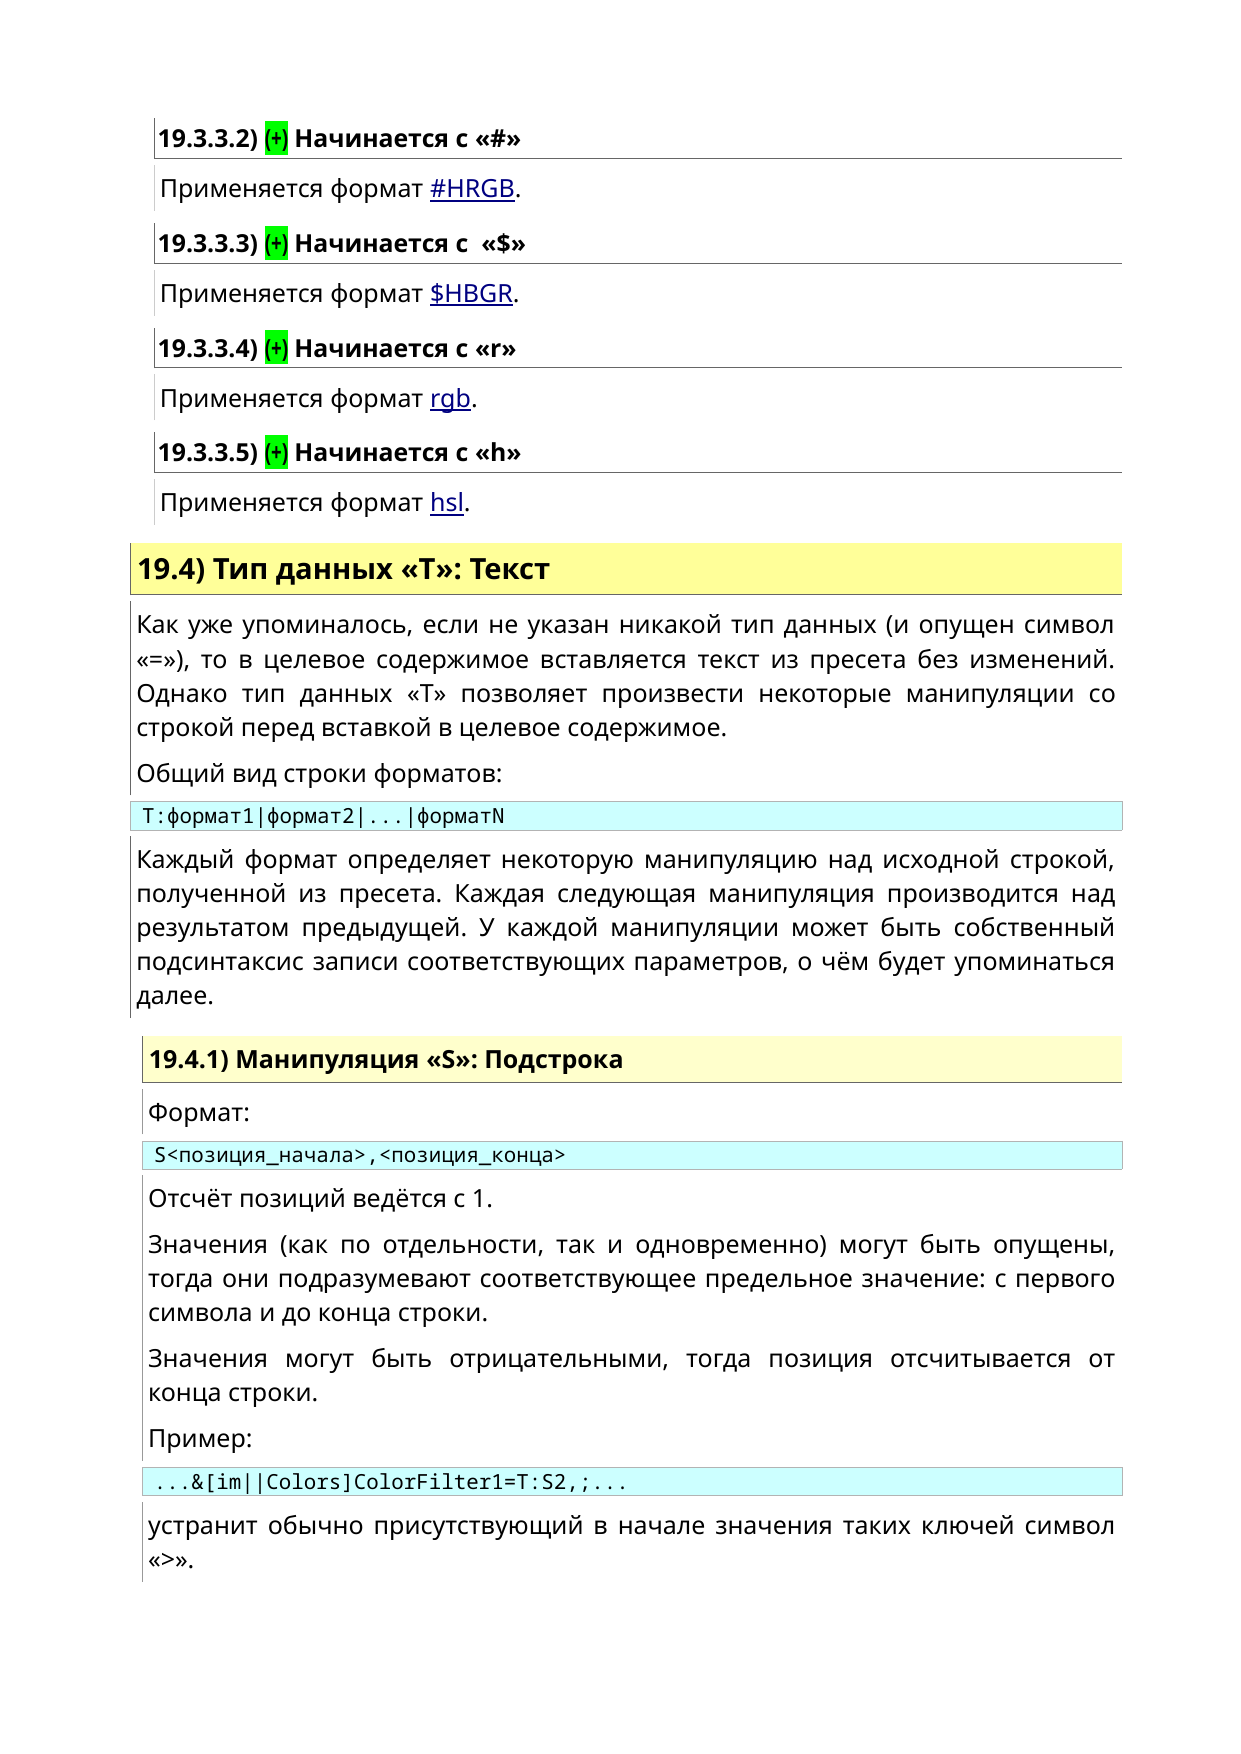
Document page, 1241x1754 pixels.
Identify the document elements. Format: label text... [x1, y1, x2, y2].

text S<позиция_начала>,<позиция_конца> [143, 1142, 1122, 1169]
text Формат: [143, 1089, 1122, 1134]
subtitle Тип данных «T»: Текст [131, 543, 1122, 594]
text Значения могут быть отрицательными, тогда позиция отсчитывается от конца строки. [143, 1335, 1122, 1409]
text Как уже упоминалось, если не указан никакой тип данных (и опущен символ «=»), то в целевое содержимое вставляется текст из пресета без изменений. Однако тип данных «T» позволяет произвести некоторые манипуляции со строкой перед вставкой в целевое содержимое. [131, 601, 1122, 743]
text Общий вид строки форматов: [131, 749, 1122, 795]
text Применяется формат $HBGR. [155, 270, 1122, 316]
subtitle (+) Начинается с «#» [155, 118, 1122, 158]
subtitle (+) Начинается с «r» [153, 327, 1122, 368]
subtitle (+) Начинается с «$» [155, 223, 1122, 263]
text ...&[im||Colors]ColorFilter1=T:S2,;... [143, 1468, 1122, 1495]
text Отсчёт позиций ведётся с 1. [143, 1175, 1122, 1215]
text Каждый формат определяет некоторую манипуляцию над исходной строкой, полученной из пресета. Каждая следующая манипуляция производится над результатом предыдущей. У каждой манипуляции может быть собственный подсинтаксис записи соответствующих параметров, о чём будет упоминаться далее. [131, 836, 1122, 1018]
text Применяется формат #HRGB. [155, 165, 1122, 211]
text T:формат1|формат2|...|форматN [131, 802, 1122, 830]
text Применяется формат hsl. [155, 479, 1122, 525]
text Применяется формат rgb. [155, 374, 1122, 420]
subtitle (+) Начинается с «h» [155, 432, 1122, 472]
subtitle Манипуляция «S»: Подстрока [143, 1036, 1122, 1082]
text Значения (как по отдельности, так и одновременно) могут быть опущены, тогда они подразумевают соответствующее предельное значение: с первого символа и до конца строки. [143, 1221, 1122, 1329]
text Пример: [143, 1415, 1122, 1461]
text устранит обычно присутствующий в начале значения таких ключей символ «>». [143, 1502, 1122, 1582]
